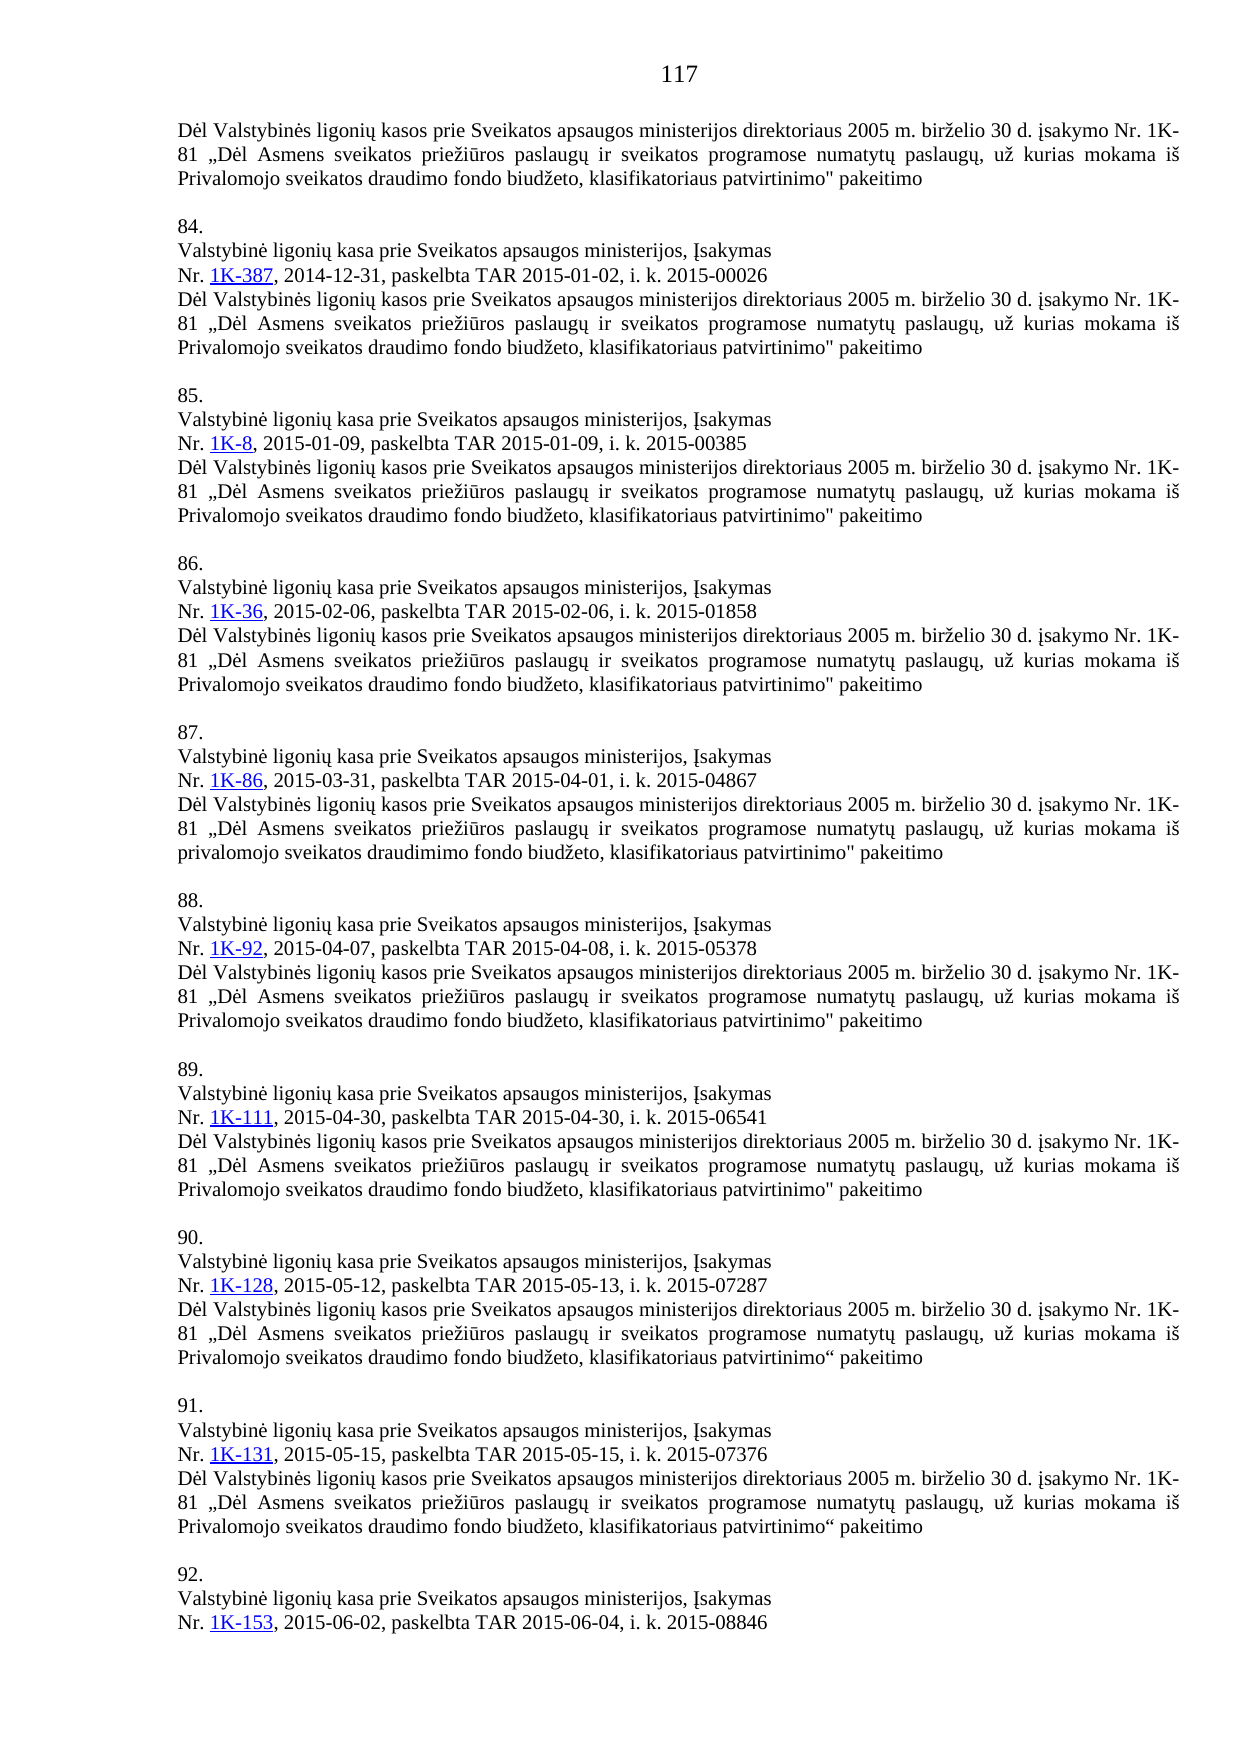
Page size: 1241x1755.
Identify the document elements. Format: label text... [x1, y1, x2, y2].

text 90. [177, 1225, 1181, 1249]
text Nr. 1K-387, 2014-12-31, paskelbta TAR 2015-01-02, i. k. 2015-00026 [177, 262, 1181, 287]
text Valstybinė ligonių kasa prie Sveikatos apsaugos ministerijos, Įsakymas [177, 744, 1181, 768]
text Valstybinė ligonių kasa prie Sveikatos apsaugos ministerijos, Įsakymas [177, 1586, 1181, 1610]
text Dėl Valstybinės ligonių kasos prie Sveikatos apsaugos ministerijos direktoriaus 2005 m. birželio 30 d. įsakymo Nr. 1K-81 „Dėl Asmens sveikatos priežiūros paslaugų ir sveikatos programose numatytų paslaugų, už kurias mokama iš Privalomojo sveikatos draudimo fondo biudžeto, klasifikatoriaus patvirtinimo" pakeitimo [177, 455, 1181, 527]
text Valstybinė ligonių kasa prie Sveikatos apsaugos ministerijos, Įsakymas [177, 1417, 1181, 1442]
text Dėl Valstybinės ligonių kasos prie Sveikatos apsaugos ministerijos direktoriaus 2005 m. birželio 30 d. įsakymo Nr. 1K-81 „Dėl Asmens sveikatos priežiūros paslaugų ir sveikatos programose numatytų paslaugų, už kurias mokama iš Privalomojo sveikatos draudimo fondo biudžeto, klasifikatoriaus patvirtinimo“ pakeitimo [177, 1466, 1181, 1538]
text Nr. 1K-131, 2015-05-15, paskelbta TAR 2015-05-15, i. k. 2015-07376 [177, 1442, 1181, 1466]
text 92. [177, 1562, 1181, 1586]
text 87. [177, 720, 1181, 744]
text Dėl Valstybinės ligonių kasos prie Sveikatos apsaugos ministerijos direktoriaus 2005 m. birželio 30 d. įsakymo Nr. 1K-81 „Dėl Asmens sveikatos priežiūros paslaugų ir sveikatos programose numatytų paslaugų, už kurias mokama iš Privalomojo sveikatos draudimo fondo biudžeto, klasifikatoriaus patvirtinimo" pakeitimo [177, 1129, 1181, 1201]
text 88. [177, 888, 1181, 912]
text Valstybinė ligonių kasa prie Sveikatos apsaugos ministerijos, Įsakymas [177, 1249, 1181, 1273]
text Nr. 1K-128, 2015-05-12, paskelbta TAR 2015-05-13, i. k. 2015-07287 [177, 1273, 1181, 1297]
text Nr. 1K-153, 2015-06-02, paskelbta TAR 2015-06-04, i. k. 2015-08846 [177, 1610, 1181, 1634]
text Nr. 1K-36, 2015-02-06, paskelbta TAR 2015-02-06, i. k. 2015-01858 [177, 599, 1181, 623]
text Dėl Valstybinės ligonių kasos prie Sveikatos apsaugos ministerijos direktoriaus 2005 m. birželio 30 d. įsakymo Nr. 1K-81 „Dėl Asmens sveikatos priežiūros paslaugų ir sveikatos programose numatytų paslaugų, už kurias mokama iš Privalomojo sveikatos draudimo fondo biudžeto, klasifikatoriaus patvirtinimo" pakeitimo [177, 623, 1181, 696]
text Nr. 1K-86, 2015-03-31, paskelbta TAR 2015-04-01, i. k. 2015-04867 [177, 768, 1181, 792]
text Dėl Valstybinės ligonių kasos prie Sveikatos apsaugos ministerijos direktoriaus 2005 m. birželio 30 d. įsakymo Nr. 1K-81 „Dėl Asmens sveikatos priežiūros paslaugų ir sveikatos programose numatytų paslaugų, už kurias mokama iš Privalomojo sveikatos draudimo fondo biudžeto, klasifikatoriaus patvirtinimo" pakeitimo [177, 118, 1181, 190]
text Valstybinė ligonių kasa prie Sveikatos apsaugos ministerijos, Įsakymas [177, 407, 1181, 431]
text Valstybinė ligonių kasa prie Sveikatos apsaugos ministerijos, Įsakymas [177, 575, 1181, 599]
text 84. [177, 214, 1181, 238]
text 85. [177, 383, 1181, 407]
text Dėl Valstybinės ligonių kasos prie Sveikatos apsaugos ministerijos direktoriaus 2005 m. birželio 30 d. įsakymo Nr. 1K-81 „Dėl Asmens sveikatos priežiūros paslaugų ir sveikatos programose numatytų paslaugų, už kurias mokama iš Privalomojo sveikatos draudimo fondo biudžeto, klasifikatoriaus patvirtinimo“ pakeitimo [177, 1297, 1181, 1369]
text Dėl Valstybinės ligonių kasos prie Sveikatos apsaugos ministerijos direktoriaus 2005 m. birželio 30 d. įsakymo Nr. 1K-81 „Dėl Asmens sveikatos priežiūros paslaugų ir sveikatos programose numatytų paslaugų, už kurias mokama iš privalomojo sveikatos draudimimo fondo biudžeto, klasifikatoriaus patvirtinimo" pakeitimo [177, 792, 1181, 864]
text Valstybinė ligonių kasa prie Sveikatos apsaugos ministerijos, Įsakymas [177, 912, 1181, 936]
text 89. [177, 1057, 1181, 1081]
text Nr. 1K-111, 2015-04-30, paskelbta TAR 2015-04-30, i. k. 2015-06541 [177, 1105, 1181, 1129]
text Nr. 1K-92, 2015-04-07, paskelbta TAR 2015-04-08, i. k. 2015-05378 [177, 936, 1181, 960]
text Valstybinė ligonių kasa prie Sveikatos apsaugos ministerijos, Įsakymas [177, 238, 1181, 262]
text Nr. 1K-8, 2015-01-09, paskelbta TAR 2015-01-09, i. k. 2015-00385 [177, 431, 1181, 455]
text 91. [177, 1393, 1181, 1417]
text Valstybinė ligonių kasa prie Sveikatos apsaugos ministerijos, Įsakymas [177, 1081, 1181, 1105]
text Dėl Valstybinės ligonių kasos prie Sveikatos apsaugos ministerijos direktoriaus 2005 m. birželio 30 d. įsakymo Nr. 1K-81 „Dėl Asmens sveikatos priežiūros paslaugų ir sveikatos programose numatytų paslaugų, už kurias mokama iš Privalomojo sveikatos draudimo fondo biudžeto, klasifikatoriaus patvirtinimo" pakeitimo [177, 287, 1181, 359]
text Dėl Valstybinės ligonių kasos prie Sveikatos apsaugos ministerijos direktoriaus 2005 m. birželio 30 d. įsakymo Nr. 1K-81 „Dėl Asmens sveikatos priežiūros paslaugų ir sveikatos programose numatytų paslaugų, už kurias mokama iš Privalomojo sveikatos draudimo fondo biudžeto, klasifikatoriaus patvirtinimo" pakeitimo [177, 960, 1181, 1032]
text 86. [177, 551, 1181, 575]
